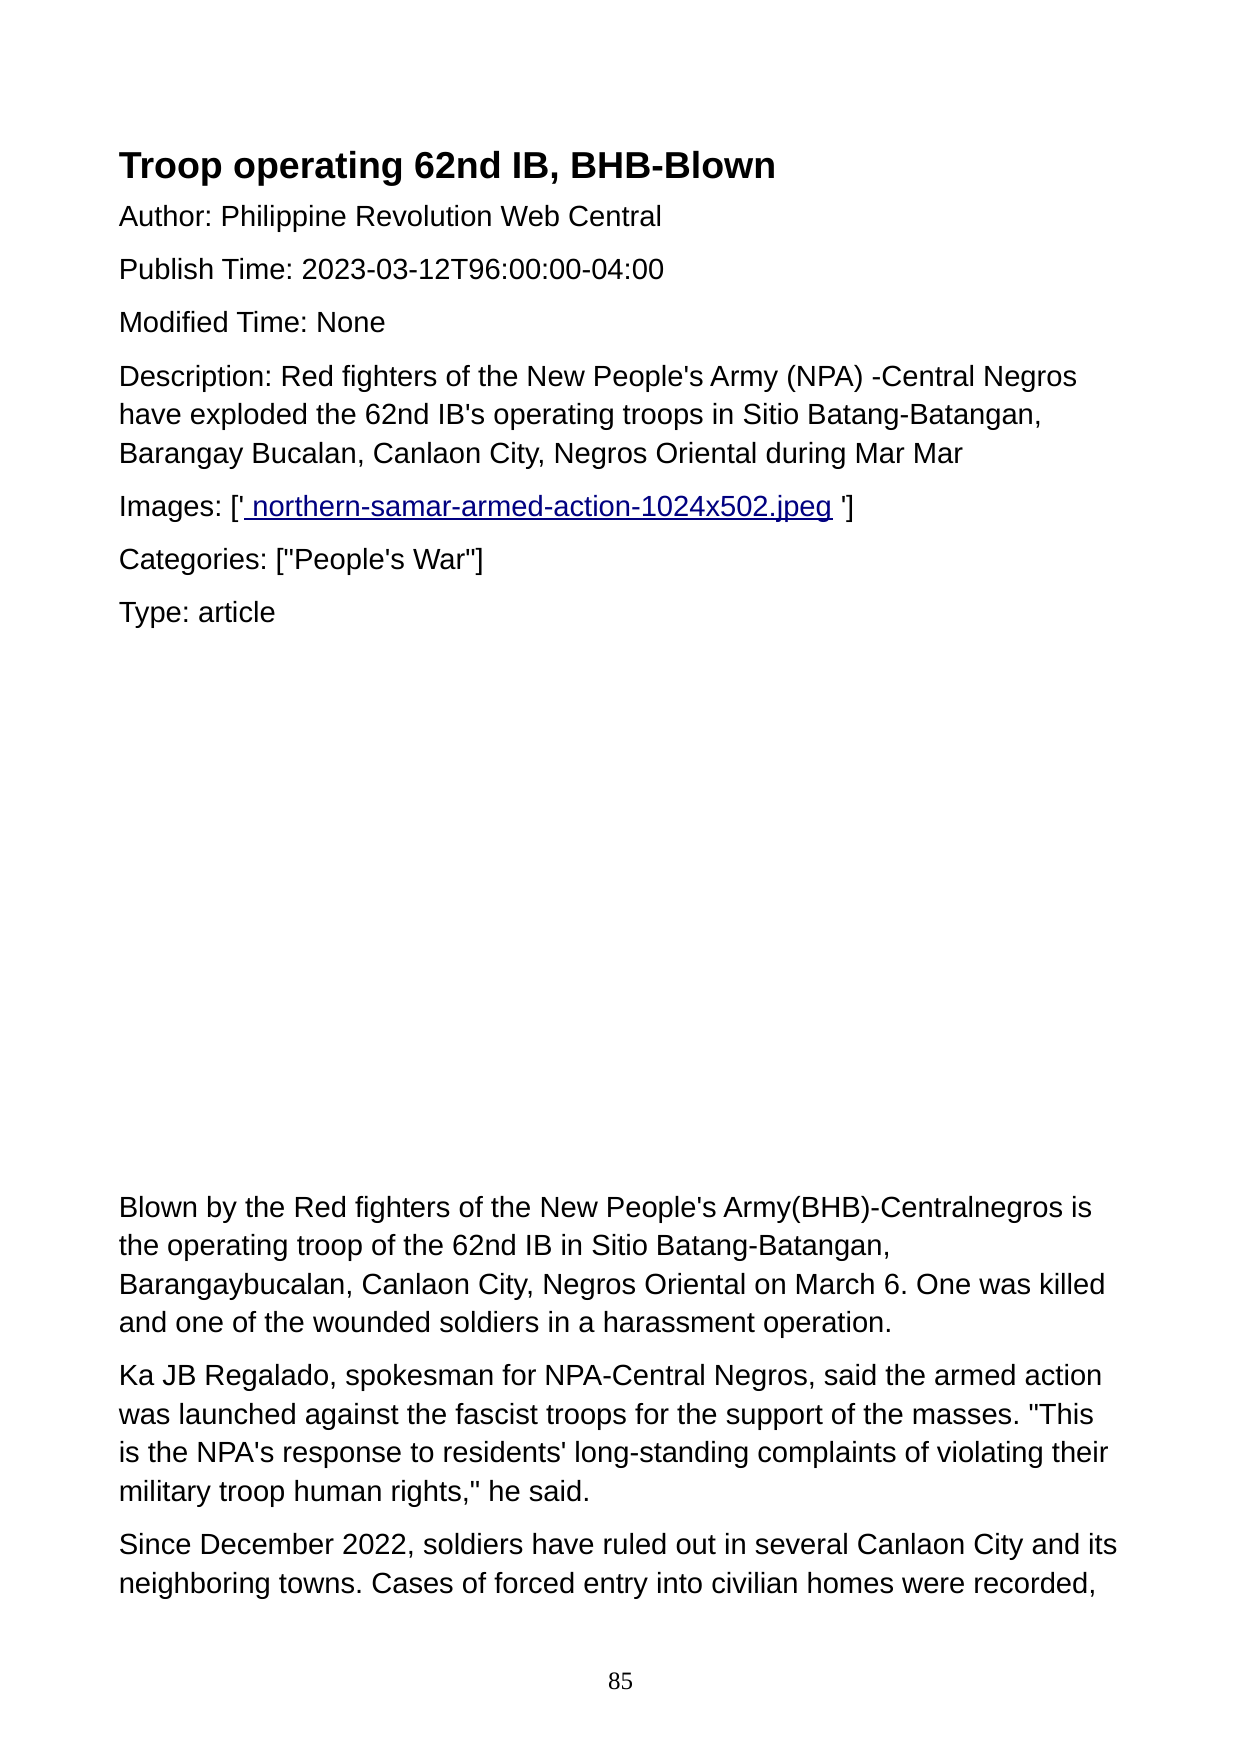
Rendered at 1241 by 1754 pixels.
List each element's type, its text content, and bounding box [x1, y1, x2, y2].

subtitle Troop operating 62nd IB, BHB-Blown [118, 143, 1122, 187]
text Type: article [118, 595, 1122, 628]
text Categories: ["People's War"] [118, 542, 1122, 575]
text Modified Time: None [118, 305, 1122, 339]
text Since December 2022, soldiers have ruled out in several Canlaon City and its neighboring towns. Cases of forced entry into civilian homes were recorded, [118, 1527, 1122, 1599]
text Images: [' northern-samar-armed-action-1024x502.jpeg '] [118, 489, 1122, 522]
text Author: Philippine Revolution Web Central [118, 199, 1122, 233]
text Blown by the Red fighters of the New People's Army(BHB)-Centralnegros is the operating troop of the 62nd IB in Sitio Batang-Batangan, Barangaybucalan, Canlaon City, Negros Oriental on March 6. One was killed and one of the wounded soldiers in a harassment operation. [118, 648, 1122, 1339]
text Description: Red fighters of the New People's Army (NPA) -Central Negros have exploded the 62nd IB's operating troops in Sitio Batang-Batangan, Barangay Bucalan, Canlaon City, Negros Oriental during Mar Mar [118, 358, 1122, 469]
text Publish Time: 2023-03-12T96:00:00-04:00 [118, 252, 1122, 286]
text Ka JB Regalado, spokesman for NPA-Central Negros, said the armed action was launched against the fascist troops for the support of the masses. "This is the NPA's response to residents' long-standing complaints of violating their military troop human rights," he said. [118, 1358, 1122, 1507]
